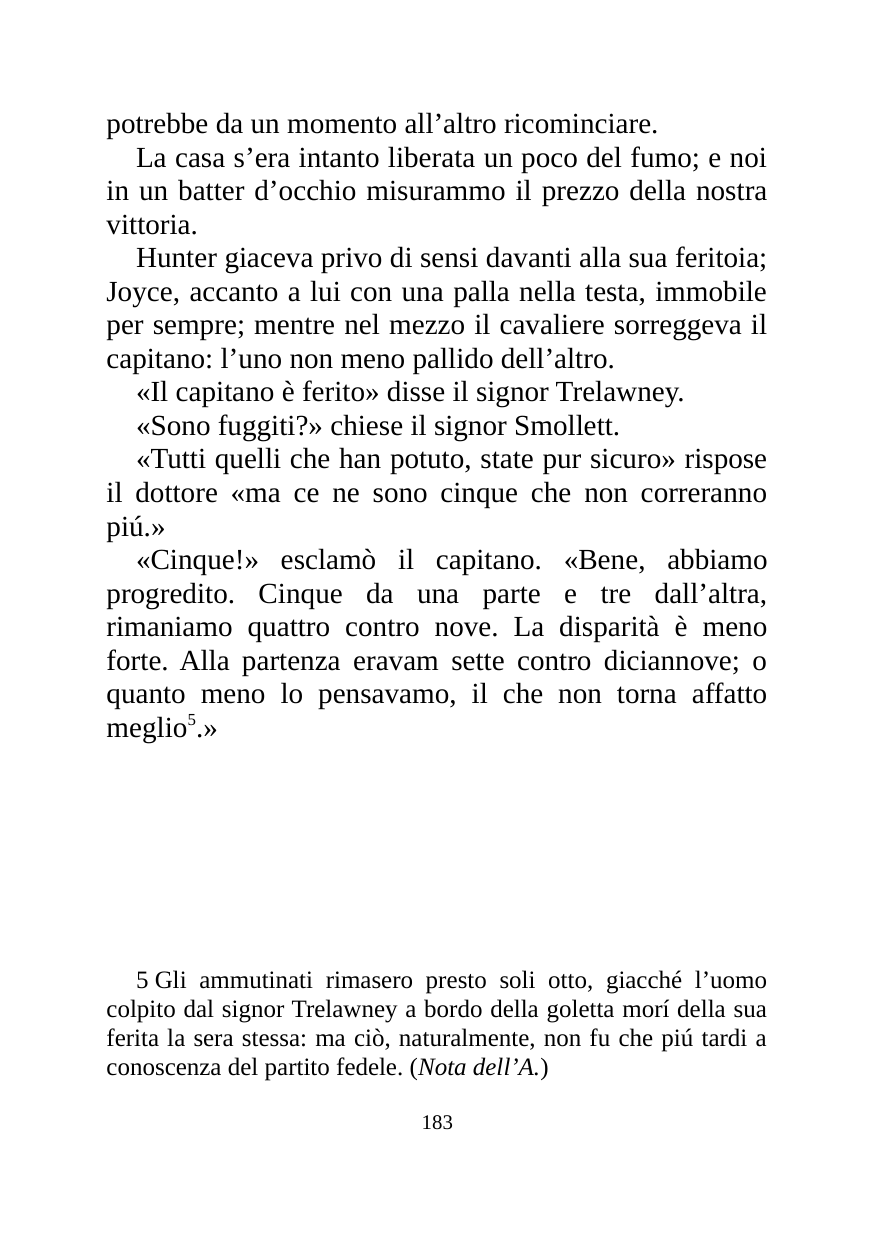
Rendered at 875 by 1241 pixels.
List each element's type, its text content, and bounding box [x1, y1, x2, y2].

text Hunter giaceva privo di sensi davanti alla sua feritoia; Joyce, accanto a lui con una palla nella testa, immobile per sempre; mentre nel mezzo il cavaliere sorreggeva il capitano: l’uno non meno pallido dell’altro. [106, 240, 768, 374]
text «Tutti quelli che han potuto, state pur sicuro» rispose il dottore «ma ce ne sono cinque che non correranno piú.» [106, 442, 768, 542]
text Gli ammutinati rimasero presto soli otto, giacché l’uomo colpito dal signor Trelawney a bordo della goletta morí della sua ferita la sera stessa: ma ciò, naturalmente, non fu che piú tardi a conoscenza del partito fedele. (Nota dell’A.) [106, 965, 768, 1080]
text La casa s’era intanto liberata un poco del fumo; e noi in un batter d’occhio misurammo il prezzo della nostra vittoria. [106, 140, 768, 240]
text «Sono fuggiti?» chiese il signor Smollett. [106, 408, 768, 442]
text potrebbe da un momento all’altro ricominciare. [106, 106, 768, 140]
text «Cinque!» esclamò il capitano. «Bene, abbiamo progredito. Cinque da una parte e tre dall’altra, rimaniamo quattro contro nove. La disparità è meno forte. Alla partenza eravam sette contro diciannove; o quanto meno lo pensavamo, il che non torna affatto meglio.» [106, 542, 768, 743]
text «Il capitano è ferito» disse il signor Trelawney. [106, 374, 768, 408]
